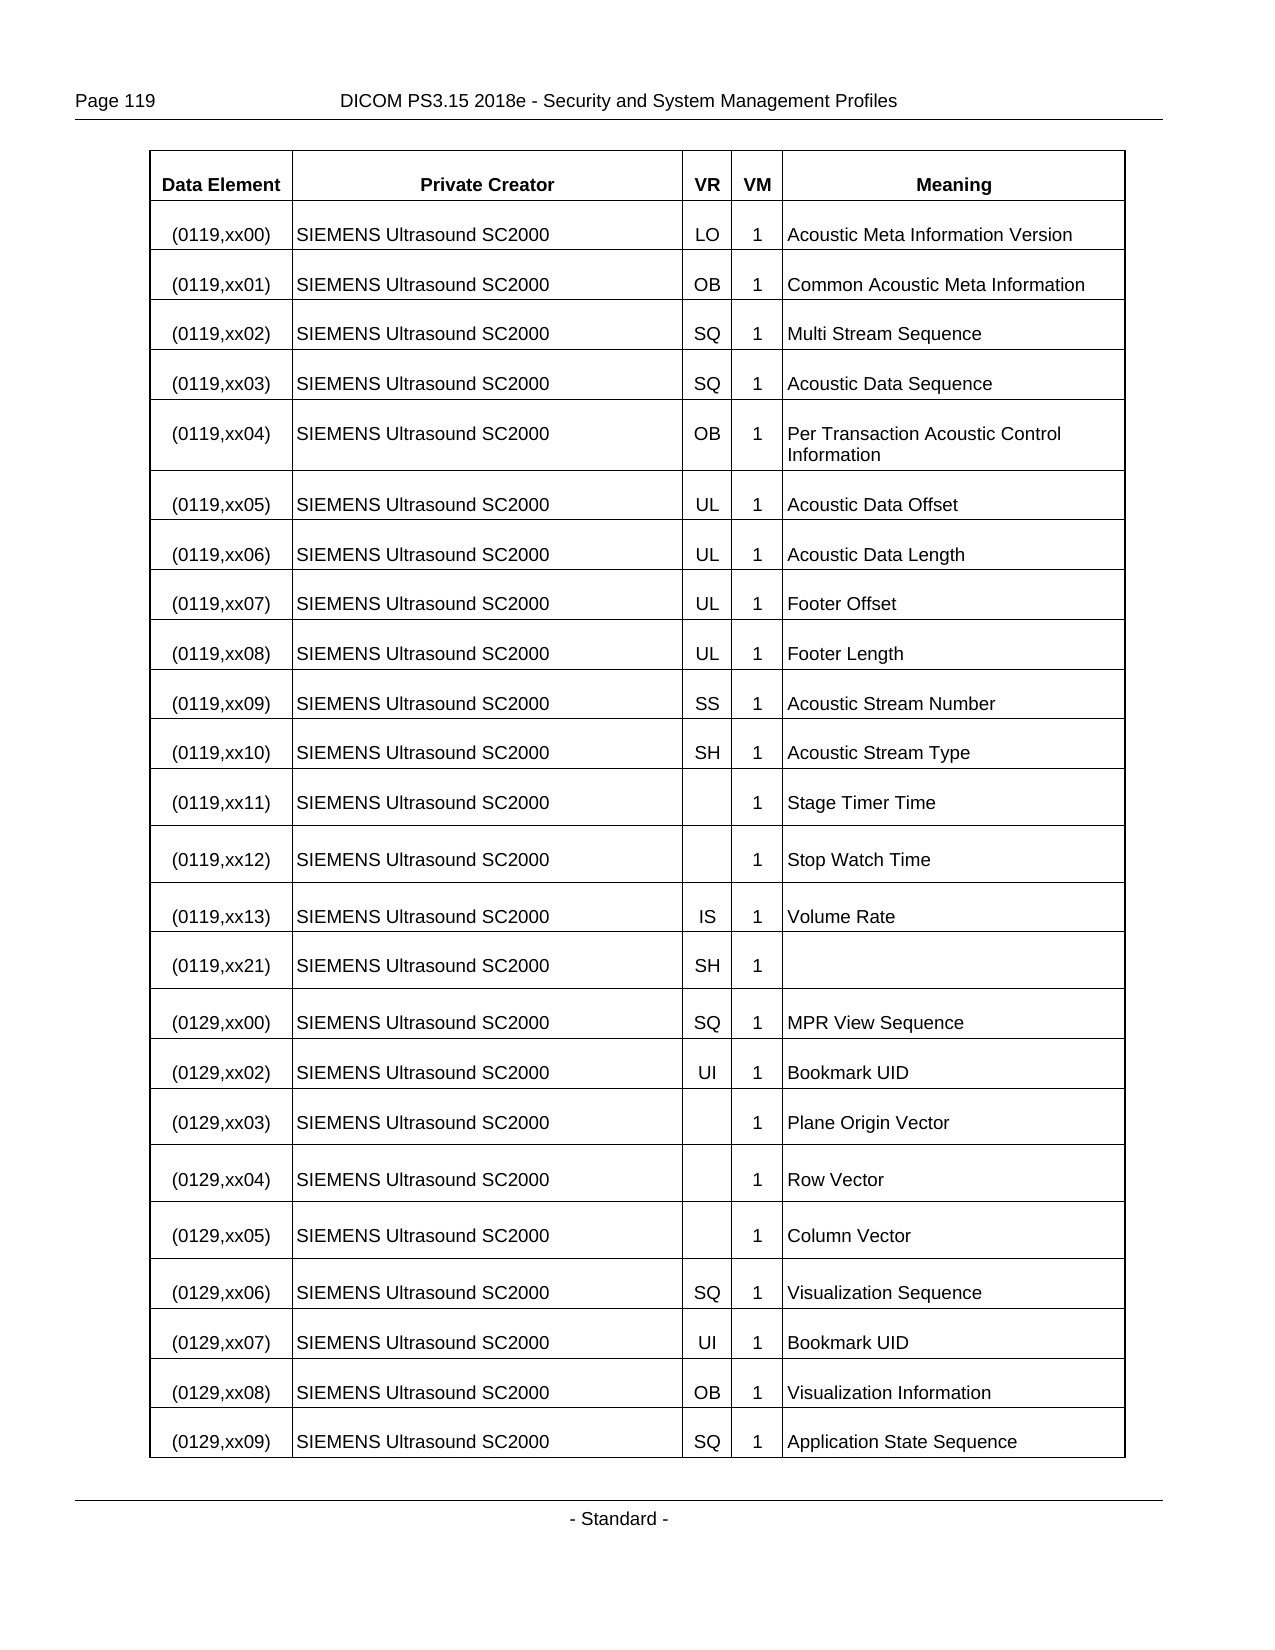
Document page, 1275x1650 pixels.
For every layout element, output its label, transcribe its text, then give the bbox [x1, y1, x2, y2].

table_cell Common Acoustic Meta Information [783, 250, 1124, 299]
table_cell 1 [732, 1359, 782, 1407]
table_cell 1 [732, 620, 782, 668]
table_cell SH [683, 719, 731, 768]
table_cell UL [683, 620, 731, 668]
table_cell 1 [732, 989, 782, 1038]
table_cell (0119,xx04) [151, 400, 292, 470]
table_cell (0129,xx04) [151, 1145, 292, 1201]
table_cell [683, 1202, 731, 1258]
table_cell SIEMENS Ultrasound SC2000 [293, 201, 682, 249]
table_cell SIEMENS Ultrasound SC2000 [293, 826, 682, 882]
table_cell Acoustic Data Sequence [783, 350, 1124, 398]
table_cell 1 [732, 769, 782, 825]
table_cell 1 [732, 883, 782, 931]
table_cell Visualization Sequence [783, 1259, 1124, 1308]
table_cell SQ [683, 1259, 731, 1308]
table_cell (0119,xx02) [151, 300, 292, 349]
table_cell Footer Length [783, 620, 1124, 668]
table_cell 1 [732, 1089, 782, 1144]
table_cell SIEMENS Ultrasound SC2000 [293, 769, 682, 825]
table_cell Application State Sequence [783, 1408, 1124, 1457]
table_cell Row Vector [783, 1145, 1124, 1201]
table_cell SIEMENS Ultrasound SC2000 [293, 1309, 682, 1357]
table_cell 1 [732, 250, 782, 299]
table_cell (0119,xx08) [151, 620, 292, 668]
table_cell OB [683, 250, 731, 299]
table_cell SIEMENS Ultrasound SC2000 [293, 620, 682, 668]
table_cell Visualization Information [783, 1359, 1124, 1407]
table_cell SIEMENS Ultrasound SC2000 [293, 520, 682, 569]
table_cell 1 [732, 520, 782, 569]
table_cell SIEMENS Ultrasound SC2000 [293, 570, 682, 619]
table_cell Footer Offset [783, 570, 1124, 619]
table_cell (0119,xx03) [151, 350, 292, 398]
table_cell SQ [683, 350, 731, 398]
table_cell [683, 826, 731, 882]
table_cell 1 [732, 1309, 782, 1357]
table_cell (0119,xx13) [151, 883, 292, 931]
table_cell (0119,xx05) [151, 471, 292, 519]
table_cell LO [683, 201, 731, 249]
table_cell SIEMENS Ultrasound SC2000 [293, 1039, 682, 1087]
table_cell SQ [683, 300, 731, 349]
table_cell Column Vector [783, 1202, 1124, 1258]
table_cell 1 [732, 300, 782, 349]
table_cell (0129,xx05) [151, 1202, 292, 1258]
table_cell (0129,xx06) [151, 1259, 292, 1308]
table_cell 1 [732, 826, 782, 882]
table_cell (0119,xx01) [151, 250, 292, 299]
table_cell UI [683, 1309, 731, 1357]
table_cell SQ [683, 989, 731, 1038]
table_header Meaning [783, 151, 1124, 200]
table_cell SIEMENS Ultrasound SC2000 [293, 350, 682, 398]
table_cell 1 [732, 1408, 782, 1457]
table_cell [683, 769, 731, 825]
table_cell (0129,xx09) [151, 1408, 292, 1457]
table_cell Acoustic Data Offset [783, 471, 1124, 519]
table_cell 1 [732, 570, 782, 619]
table_cell (0129,xx08) [151, 1359, 292, 1407]
table_cell (0119,xx09) [151, 670, 292, 718]
table_cell SIEMENS Ultrasound SC2000 [293, 1145, 682, 1201]
table_cell SIEMENS Ultrasound SC2000 [293, 1408, 682, 1457]
table_cell SIEMENS Ultrasound SC2000 [293, 989, 682, 1038]
table_cell SH [683, 932, 731, 988]
table_cell (0129,xx02) [151, 1039, 292, 1087]
table_cell Stage Timer Time [783, 769, 1124, 825]
table_cell SIEMENS Ultrasound SC2000 [293, 670, 682, 718]
table_cell 1 [732, 1039, 782, 1087]
table_cell [683, 1145, 731, 1201]
table_cell UL [683, 570, 731, 619]
table_cell SIEMENS Ultrasound SC2000 [293, 1089, 682, 1144]
table_cell SIEMENS Ultrasound SC2000 [293, 932, 682, 988]
table_cell 1 [732, 670, 782, 718]
table_cell Stop Watch Time [783, 826, 1124, 882]
table_cell SQ [683, 1408, 731, 1457]
table_header Private Creator [293, 151, 682, 200]
table_cell (0119,xx11) [151, 769, 292, 825]
table_cell Multi Stream Sequence [783, 300, 1124, 349]
table_cell Volume Rate [783, 883, 1124, 931]
table_cell Acoustic Data Length [783, 520, 1124, 569]
table_cell (0119,xx07) [151, 570, 292, 619]
table_cell (0119,xx12) [151, 826, 292, 882]
table_header Data Element [151, 151, 292, 200]
table_cell UI [683, 1039, 731, 1087]
table_cell MPR View Sequence [783, 989, 1124, 1038]
table_cell SIEMENS Ultrasound SC2000 [293, 300, 682, 349]
table_cell SIEMENS Ultrasound SC2000 [293, 250, 682, 299]
table_cell Bookmark UID [783, 1309, 1124, 1357]
table_cell 1 [732, 1145, 782, 1201]
table_header VM [732, 151, 782, 200]
table_cell 1 [732, 1259, 782, 1308]
table_cell Bookmark UID [783, 1039, 1124, 1087]
table_cell [783, 932, 1124, 988]
table_cell 1 [732, 471, 782, 519]
table_cell [683, 1089, 731, 1144]
table_cell (0129,xx07) [151, 1309, 292, 1357]
table_cell SS [683, 670, 731, 718]
table_cell (0129,xx03) [151, 1089, 292, 1144]
table_cell SIEMENS Ultrasound SC2000 [293, 1259, 682, 1308]
table_cell 1 [732, 1202, 782, 1258]
table_cell SIEMENS Ultrasound SC2000 [293, 883, 682, 931]
table_cell SIEMENS Ultrasound SC2000 [293, 1202, 682, 1258]
table_cell (0119,xx10) [151, 719, 292, 768]
table_header VR [683, 151, 731, 200]
table_cell OB [683, 400, 731, 470]
table_cell Acoustic Meta Information Version [783, 201, 1124, 249]
table_cell SIEMENS Ultrasound SC2000 [293, 1359, 682, 1407]
table_cell 1 [732, 350, 782, 398]
table_cell (0129,xx00) [151, 989, 292, 1038]
table_cell IS [683, 883, 731, 931]
table_cell Acoustic Stream Type [783, 719, 1124, 768]
table_cell 1 [732, 932, 782, 988]
table_cell SIEMENS Ultrasound SC2000 [293, 471, 682, 519]
table_cell 1 [732, 400, 782, 470]
table_cell UL [683, 520, 731, 569]
table_cell (0119,xx00) [151, 201, 292, 249]
table_cell Plane Origin Vector [783, 1089, 1124, 1144]
table_cell (0119,xx21) [151, 932, 292, 988]
table_cell (0119,xx06) [151, 520, 292, 569]
table_cell Per Transaction Acoustic Control Information [783, 400, 1124, 470]
table_cell Acoustic Stream Number [783, 670, 1124, 718]
table_cell SIEMENS Ultrasound SC2000 [293, 400, 682, 470]
table_cell SIEMENS Ultrasound SC2000 [293, 719, 682, 768]
table_cell UL [683, 471, 731, 519]
table_cell 1 [732, 201, 782, 249]
table_cell 1 [732, 719, 782, 768]
table_cell OB [683, 1359, 731, 1407]
